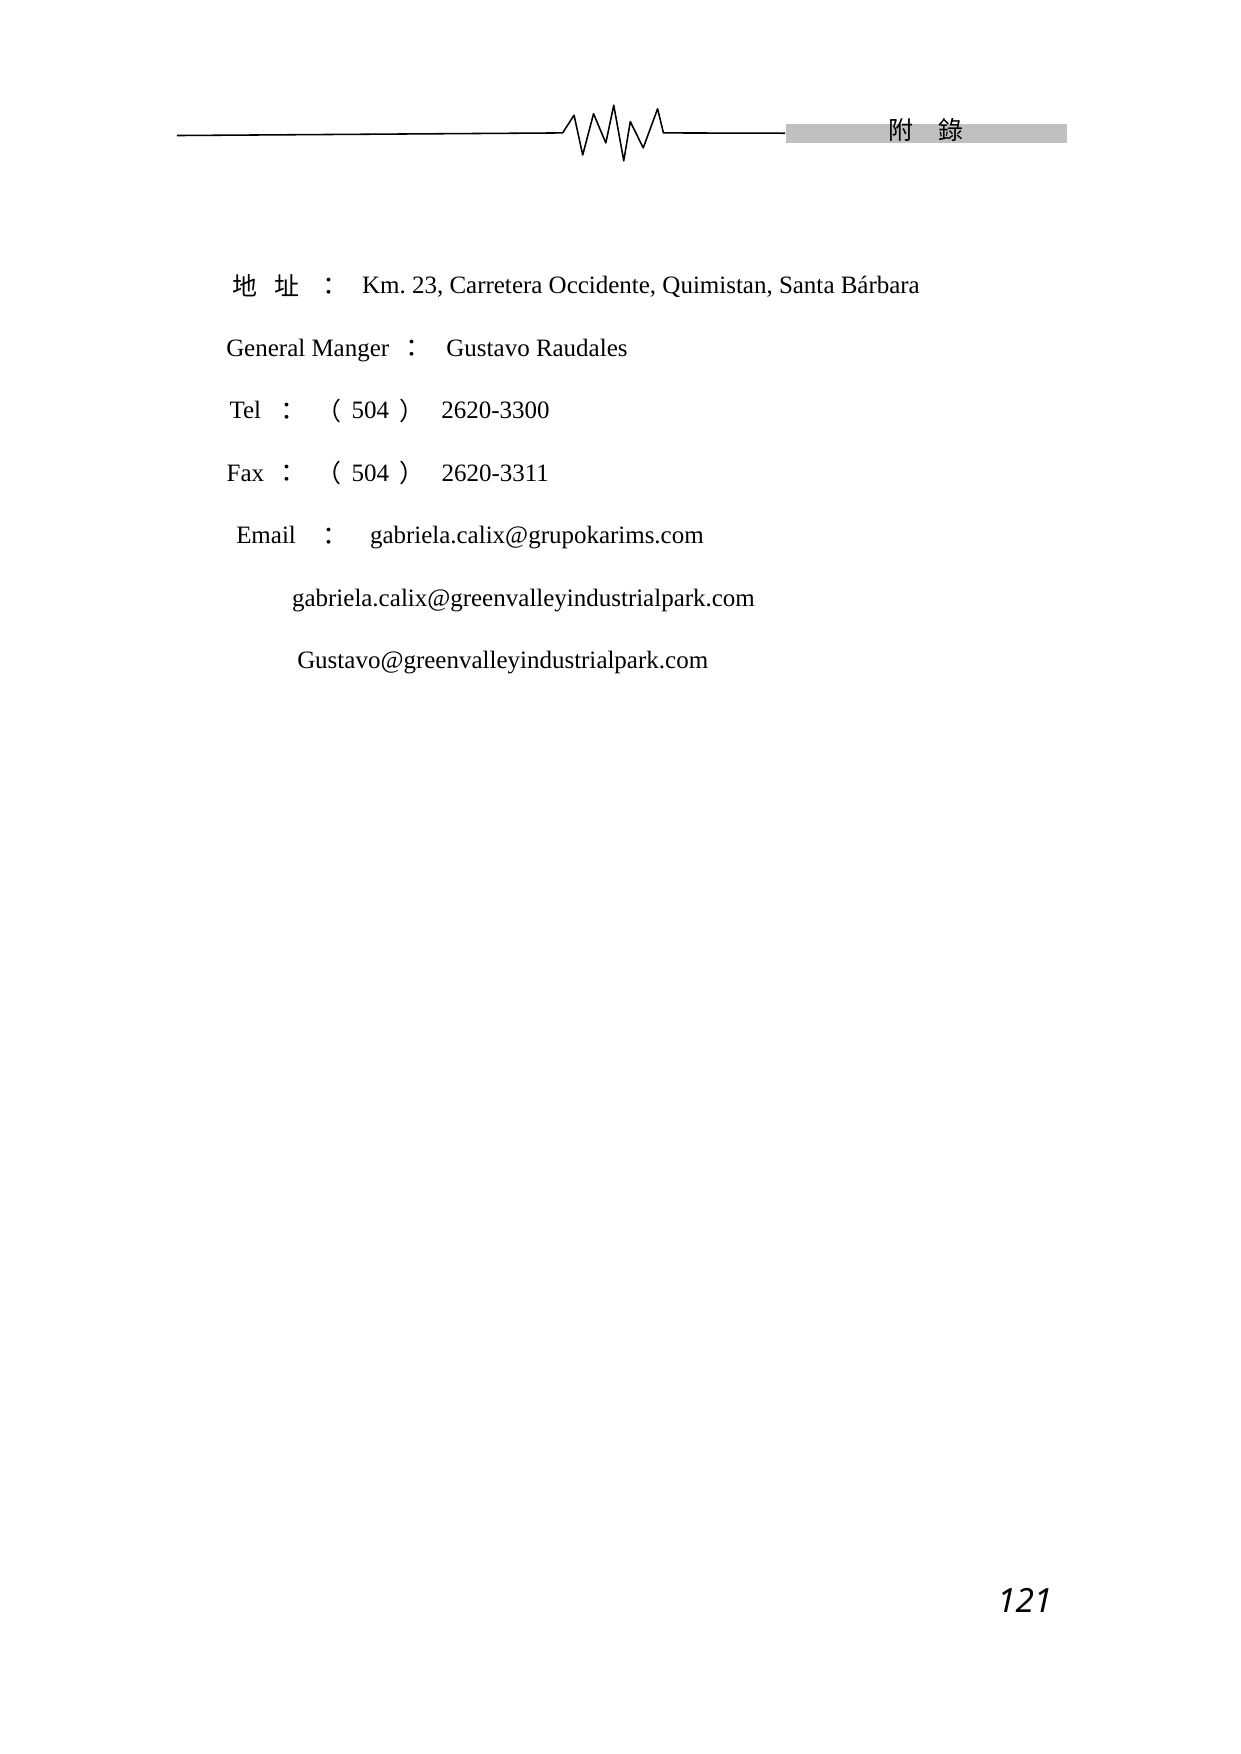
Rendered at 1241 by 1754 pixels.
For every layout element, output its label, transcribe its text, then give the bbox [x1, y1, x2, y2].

text Gustavo@greenvalleyindustrialpark.com [207, 618, 1058, 680]
text 地址：Km. 23, Carretera Occidente, Quimistan, Santa Bárbara [207, 243, 1058, 305]
text Fax：（504）2620-3311 [207, 430, 1058, 493]
text Email：gabriela.calix@grupokarims.com [207, 493, 1058, 555]
text gabriela.calix@greenvalleyindustrialpark.com [207, 555, 1058, 618]
text General Manger：Gustavo Raudales [207, 305, 1058, 368]
text Tel：（504）2620-3300 [207, 368, 1058, 430]
